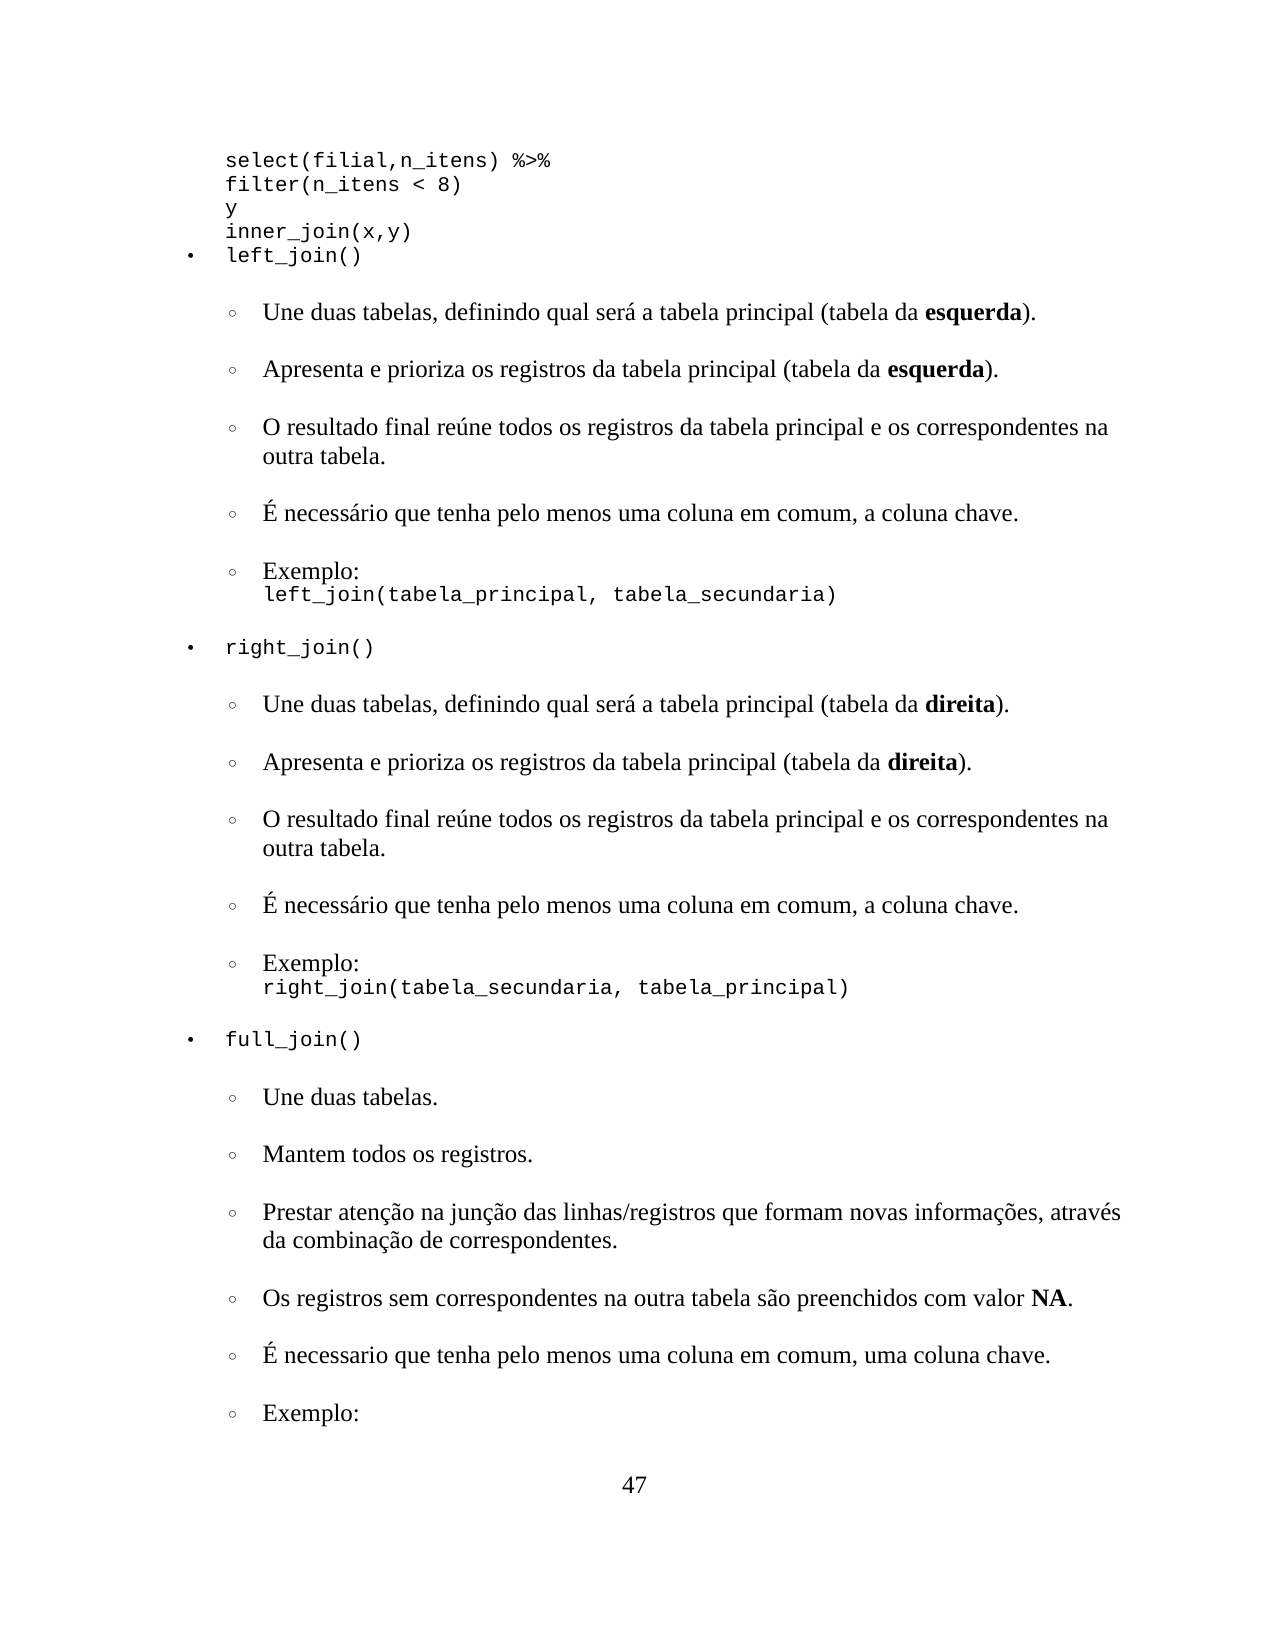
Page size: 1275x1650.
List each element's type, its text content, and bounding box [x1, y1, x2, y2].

list Apresenta e prioriza os registros da tabela principal (tabela da esquerda). [225, 354, 1125, 412]
list Exemplo: left_join(tabela_principal, tabela_secundaria) [225, 556, 1125, 637]
list É necessário que tenha pelo menos uma coluna em comum, a coluna chave. [225, 891, 1125, 948]
list Mantem todos os registros. [225, 1139, 1125, 1197]
list full_join() [187, 1029, 1125, 1082]
list É necessario que tenha pelo menos uma coluna em comum, uma coluna chave. [225, 1340, 1125, 1398]
list right_join() [187, 637, 1125, 689]
list O resultado final reúne todos os registros da tabela principal e os correspondentes na outra tabela. [225, 412, 1125, 498]
list Prestar atenção na junção das linhas/registros que formam novas informações, através da combinação de correspondentes. [225, 1197, 1125, 1283]
list Une duas tabelas, definindo qual será a tabela principal (tabela da direita). [225, 689, 1125, 747]
list Exemplo: [225, 1398, 1125, 1427]
list Une duas tabelas. [225, 1082, 1125, 1139]
list left_join() [187, 244, 1125, 297]
list inner_join(x,y) [187, 221, 1125, 244]
list É necessário que tenha pelo menos uma coluna em comum, a coluna chave. [225, 498, 1125, 556]
list y [187, 197, 1125, 221]
list filter(n_itens < 8) [187, 174, 1125, 197]
list select(filial,n_itens) %>% [187, 150, 1125, 174]
list Une duas tabelas, definindo qual será a tabela principal (tabela da esquerda). [225, 297, 1125, 354]
list Os registros sem correspondentes na outra tabela são preenchidos com valor NA. [225, 1283, 1125, 1340]
list Exemplo: right_join(tabela_secundaria, tabela_principal) [225, 948, 1125, 1029]
list O resultado final reúne todos os registros da tabela principal e os correspondentes na outra tabela. [225, 804, 1125, 891]
list Apresenta e prioriza os registros da tabela principal (tabela da direita). [225, 747, 1125, 804]
